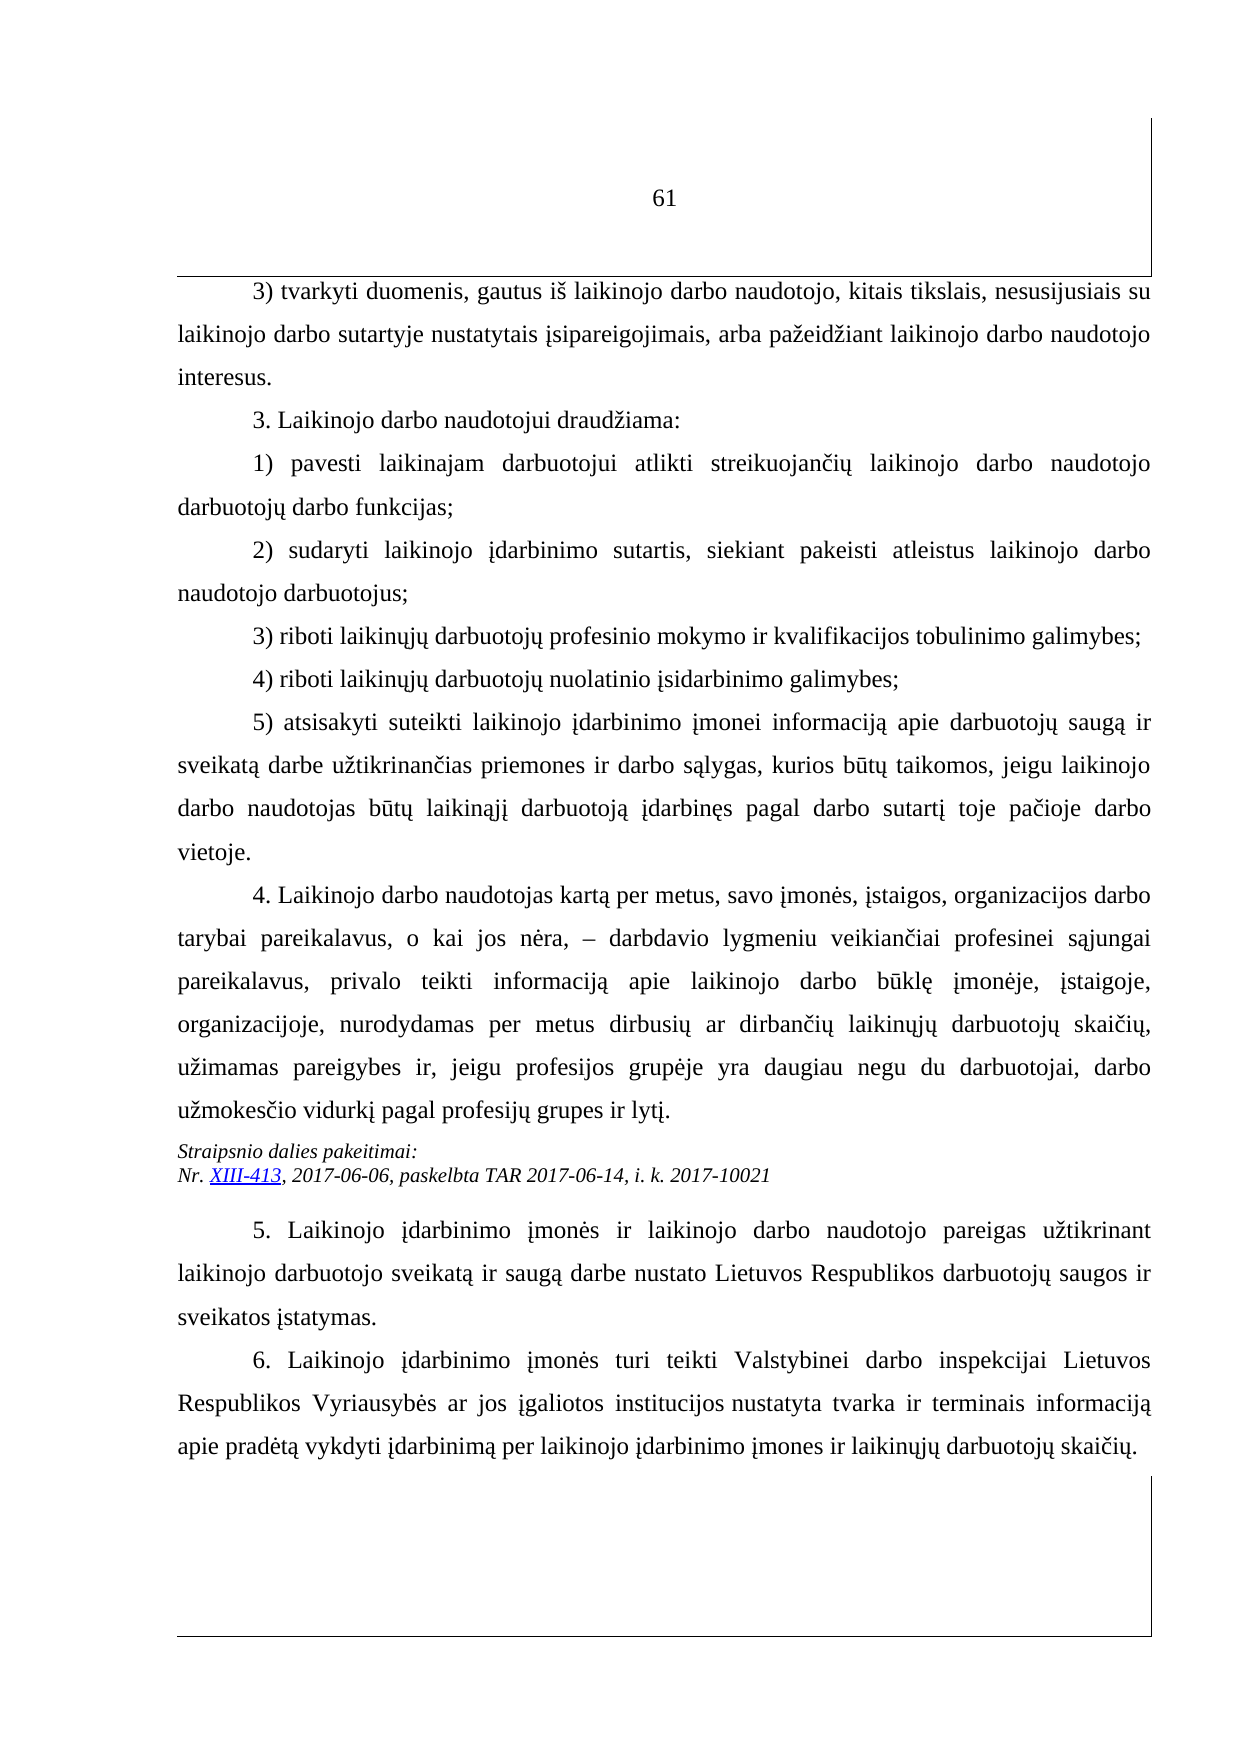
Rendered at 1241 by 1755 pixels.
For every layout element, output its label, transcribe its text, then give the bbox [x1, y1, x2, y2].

text 3) tvarkyti duomenis, gautus iš laikinojo darbo naudotojo, kitais tikslais, nesusijusiais su laikinojo darbo sutartyje nustatytais įsipareigojimais, arba pažeidžiant laikinojo darbo naudotojo interesus. [177, 276, 1152, 391]
text 2) sudaryti laikinojo įdarbinimo sutartis, siekiant pakeisti atleistus laikinojo darbo naudotojo darbuotojus; [177, 535, 1152, 607]
text 4) riboti laikinųjų darbuotojų nuolatinio įsidarbinimo galimybes; [177, 664, 1152, 693]
text 4. Laikinojo darbo naudotojas kartą per metus, savo įmonės, įstaigos, organizacijos darbo tarybai pareikalavus, o kai jos nėra, – darbdavio lygmeniu veikiančiai profesinei sąjungai pareikalavus, privalo teikti informaciją apie laikinojo darbo būklę įmonėje, įstaigoje, organizacijoje, nurodydamas per metus dirbusių ar dirbančių laikinųjų darbuotojų skaičių, užimamas pareigybes ir, jeigu profesijos grupėje yra daugiau negu du darbuotojai, darbo užmokesčio vidurkį pagal profesijų grupes ir lytį. [177, 880, 1152, 1124]
text 6. Laikinojo įdarbinimo įmonės turi teikti Valstybinei darbo inspekcijai Lietuvos Respublikos Vyriausybės ar jos įgaliotos institucijos nustatyta tvarka ir terminais informaciją apie pradėtą vykdyti įdarbinimą per laikinojo įdarbinimo įmones ir laikinųjų darbuotojų skaičių. [177, 1345, 1152, 1460]
text 3. Laikinojo darbo naudotojui draudžiama: [177, 405, 1152, 434]
text 5) atsisakyti suteikti laikinojo įdarbinimo įmonei informaciją apie darbuotojų saugą ir sveikatą darbe užtikrinančias priemones ir darbo sąlygas, kurios būtų taikomos, jeigu laikinojo darbo naudotojas būtų laikinąjį darbuotoją įdarbinęs pagal darbo sutartį toje pačioje darbo vietoje. [177, 707, 1152, 865]
text Straipsnio dalies pakeitimai: [177, 1138, 1152, 1163]
text Nr. XIII-413, 2017-06-06, paskelbta TAR 2017-06-14, i. k. 2017-10021 [177, 1163, 1152, 1187]
text 3) riboti laikinųjų darbuotojų profesinio mokymo ir kvalifikacijos tobulinimo galimybes; [177, 621, 1152, 650]
text 5. Laikinojo įdarbinimo įmonės ir laikinojo darbo naudotojo pareigas užtikrinant laikinojo darbuotojo sveikatą ir saugą darbe nustato Lietuvos Respublikos darbuotojų saugos ir sveikatos įstatymas. [177, 1215, 1152, 1330]
text 1) pavesti laikinajam darbuotojui atlikti streikuojančių laikinojo darbo naudotojo darbuotojų darbo funkcijas; [177, 448, 1152, 520]
